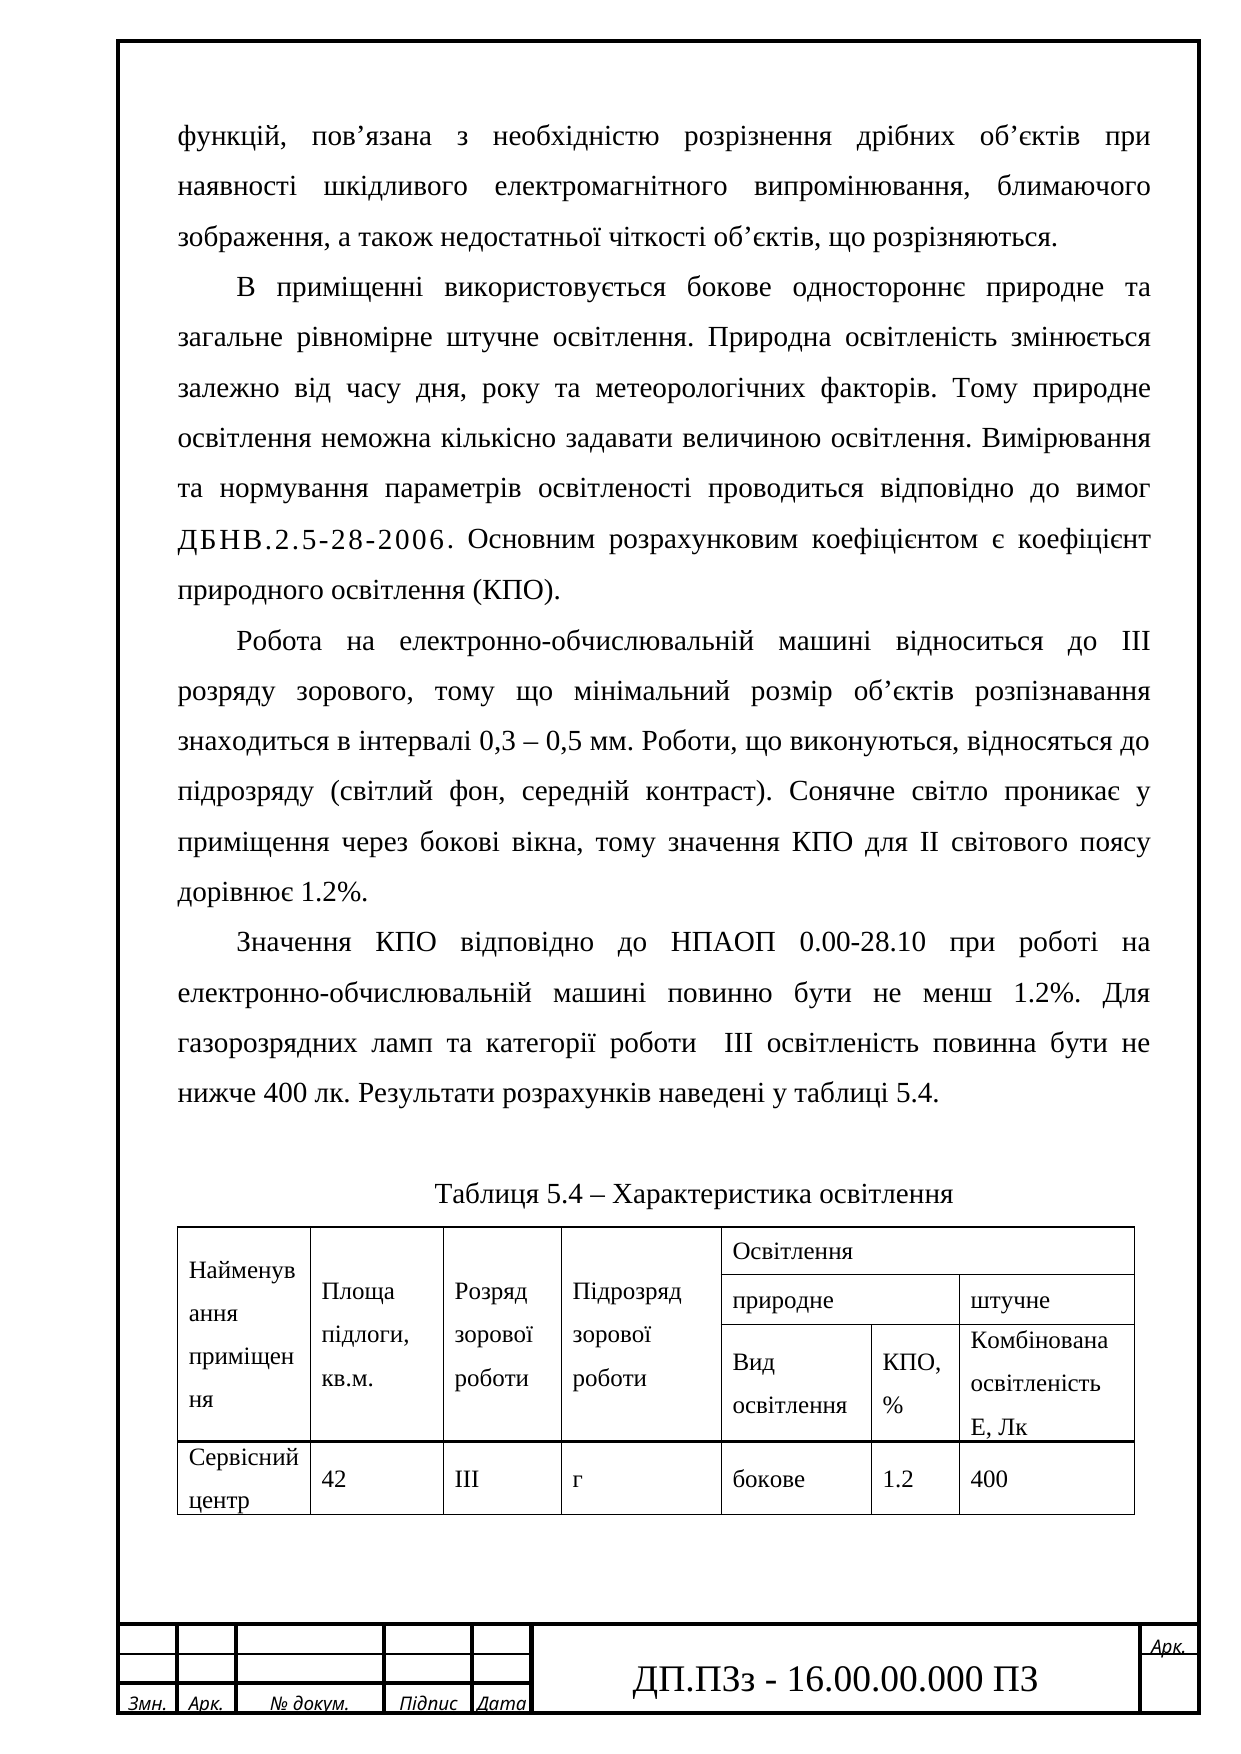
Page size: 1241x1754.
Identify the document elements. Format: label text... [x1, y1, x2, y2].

table_cell Комбінована освітленість Е, Лк [960, 1325, 1134, 1440]
table_header Площа підлоги, кв.м. [311, 1228, 443, 1440]
table_cell Сервісний центр [178, 1443, 310, 1514]
table_cell 42 [311, 1443, 443, 1514]
text Таблиця 5.4 – Характеристика освітлення [177, 1176, 1152, 1209]
table_cell III [444, 1443, 561, 1514]
text Робота на електронно-обчислювальній машині відноситься до III розряду зорового, тому що мінімальний розмір об’єктів розпізнавання знаходиться в інтервалі 0,3 – 0,5 мм. Роботи, що виконуються, відносяться до підрозряду (світлий фон, середній контраст). Сонячне світло проникає у приміщення через бокові вікна, тому значення КПО для II світового поясу дорівнює 1.2%. [177, 623, 1152, 908]
table_header Розряд зорової роботи [444, 1228, 561, 1440]
table_cell Вид освітлення [722, 1325, 871, 1440]
text функцій, пов’язана з необхідністю розрізнення дрібних об’єктів при наявності шкідливого електромагнітного випромінювання, блимаючого зображення, а також недостатньої чіткості об’єктів, що розрізняються. [177, 118, 1152, 252]
table_cell КПО,% [872, 1325, 959, 1440]
table_cell г [562, 1443, 721, 1514]
table_cell штучне [960, 1275, 1134, 1324]
table_cell 400 [960, 1443, 1134, 1514]
text Значення КПО відповідно до НПАОП 0.00-28.10 при роботі на електронно-обчислювальній машині повинно бути не менш 1.2%. Для газорозрядних ламп та категорії роботи III освітленість повинна бути не нижче 400 лк. Результати розрахунків наведені у таблиці 5.4. [177, 924, 1152, 1109]
table_cell природне [722, 1275, 959, 1324]
table_cell бокове [722, 1443, 871, 1514]
text В приміщенні використовується бокове одностороннє природне та загальне рівномірне штучне освітлення. Природна освітленість змінюється залежно від часу дня, року та метеорологічних факторів. Тому природне освітлення неможна кількісно задавати величиною освітлення. Вимірювання та нормування параметрів освітленості проводиться відповідно до вимог ДБНВ.2.5-28-2006. Основним розрахунковим коефіцієнтом є коефіцієнт природного освітлення (КПО). [177, 269, 1152, 606]
table_header Найменування приміщення [178, 1228, 310, 1440]
table_header Освітлення [722, 1228, 1134, 1274]
table_header Підрозряд зорової роботи [562, 1228, 721, 1440]
table_cell 1.2 [872, 1443, 959, 1514]
